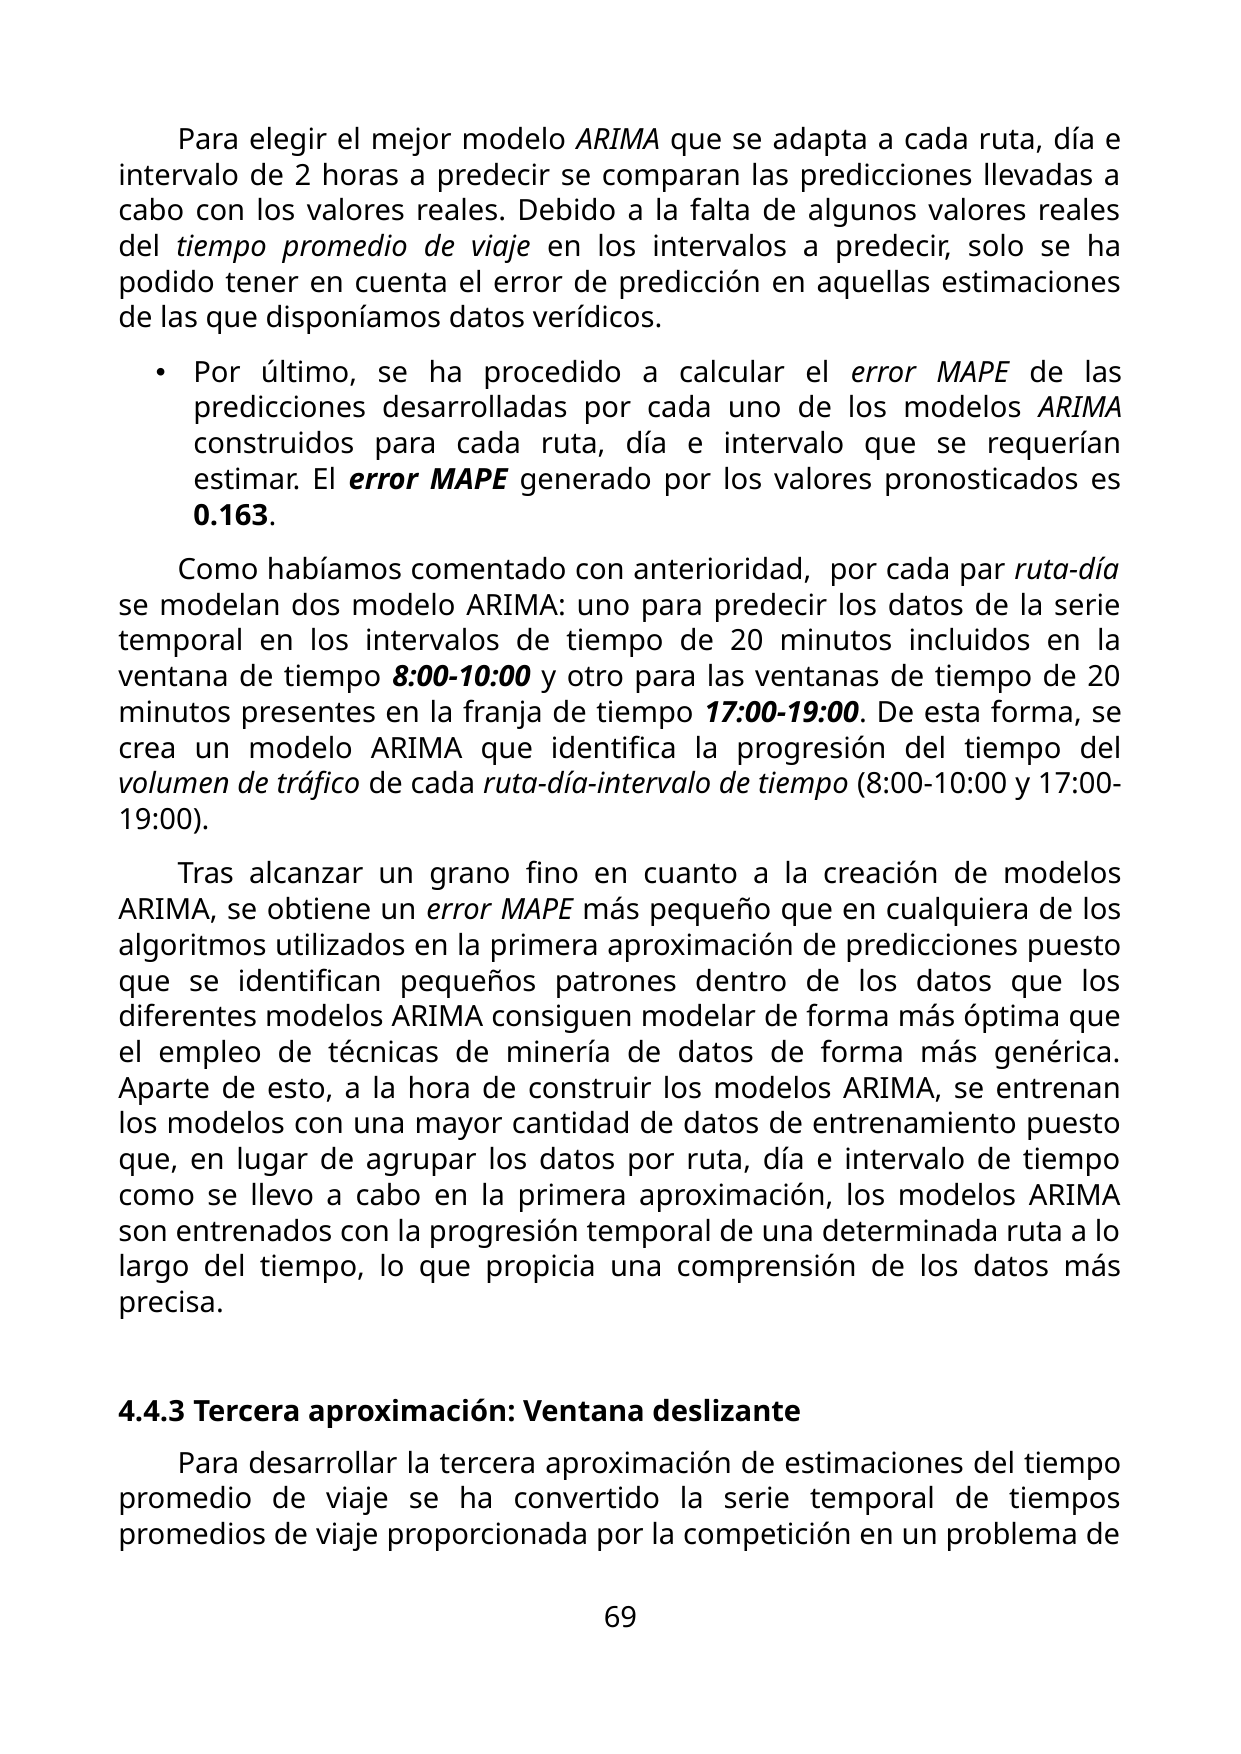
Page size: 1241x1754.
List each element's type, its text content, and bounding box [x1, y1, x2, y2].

text Para desarrollar la tercera aproximación de estimaciones del tiempo promedio de viaje se ha convertido la serie temporal de tiempos promedios de viaje proporcionada por la competición en un problema de [118, 1442, 1122, 1553]
text Como habíamos comentado con anterioridad, por cada par ruta-día se modelan dos modelo ARIMA: uno para predecir los datos de la serie temporal en los intervalos de tiempo de 20 minutos incluidos en la ventana de tiempo 8:00-10:00 y otro para las ventanas de tiempo de 20 minutos presentes en la franja de tiempo 17:00-19:00. De esta forma, se crea un modelo ARIMA que identifica la progresión del tiempo del volumen de tráfico de cada ruta-día-intervalo de tiempo (8:00-10:00 y 17:00-19:00). [118, 548, 1122, 838]
text Para elegir el mejor modelo ARIMA que se adapta a cada ruta, día e intervalo de 2 horas a predecir se comparan las predicciones llevadas a cabo con los valores reales. Debido a la falta de algunos valores reales del tiempo promedio de viaje en los intervalos a predecir, solo se ha podido tener en cuenta el error de predicción en aquellas estimaciones de las que disponíamos datos verídicos. [118, 118, 1122, 336]
list Por último, se ha procedido a calcular el error MAPE de las predicciones desarrolladas por cada uno de los modelos ARIMA construidos para cada ruta, día e intervalo que se requerían estimar. El error MAPE generado por los valores pronosticados es 0.163. [156, 351, 1122, 534]
subtitle Tercera aproximación: Ventana deslizante [118, 1390, 1122, 1429]
text Tras alcanzar un grano fino en cuanto a la creación de modelos ARIMA, se obtiene un error MAPE más pequeño que en cualquiera de los algoritmos utilizados en la primera aproximación de predicciones puesto que se identifican pequeños patrones dentro de los datos que los diferentes modelos ARIMA consiguen modelar de forma más óptima que el empleo de técnicas de minería de datos de forma más genérica. Aparte de esto, a la hora de construir los modelos ARIMA, se entrenan los modelos con una mayor cantidad de datos de entrenamiento puesto que, en lugar de agrupar los datos por ruta, día e intervalo de tiempo como se llevo a cabo en la primera aproximación, los modelos ARIMA son entrenados con la progresión temporal de una determinada ruta a lo largo del tiempo, lo que propicia una comprensión de los datos más precisa. [118, 853, 1122, 1321]
